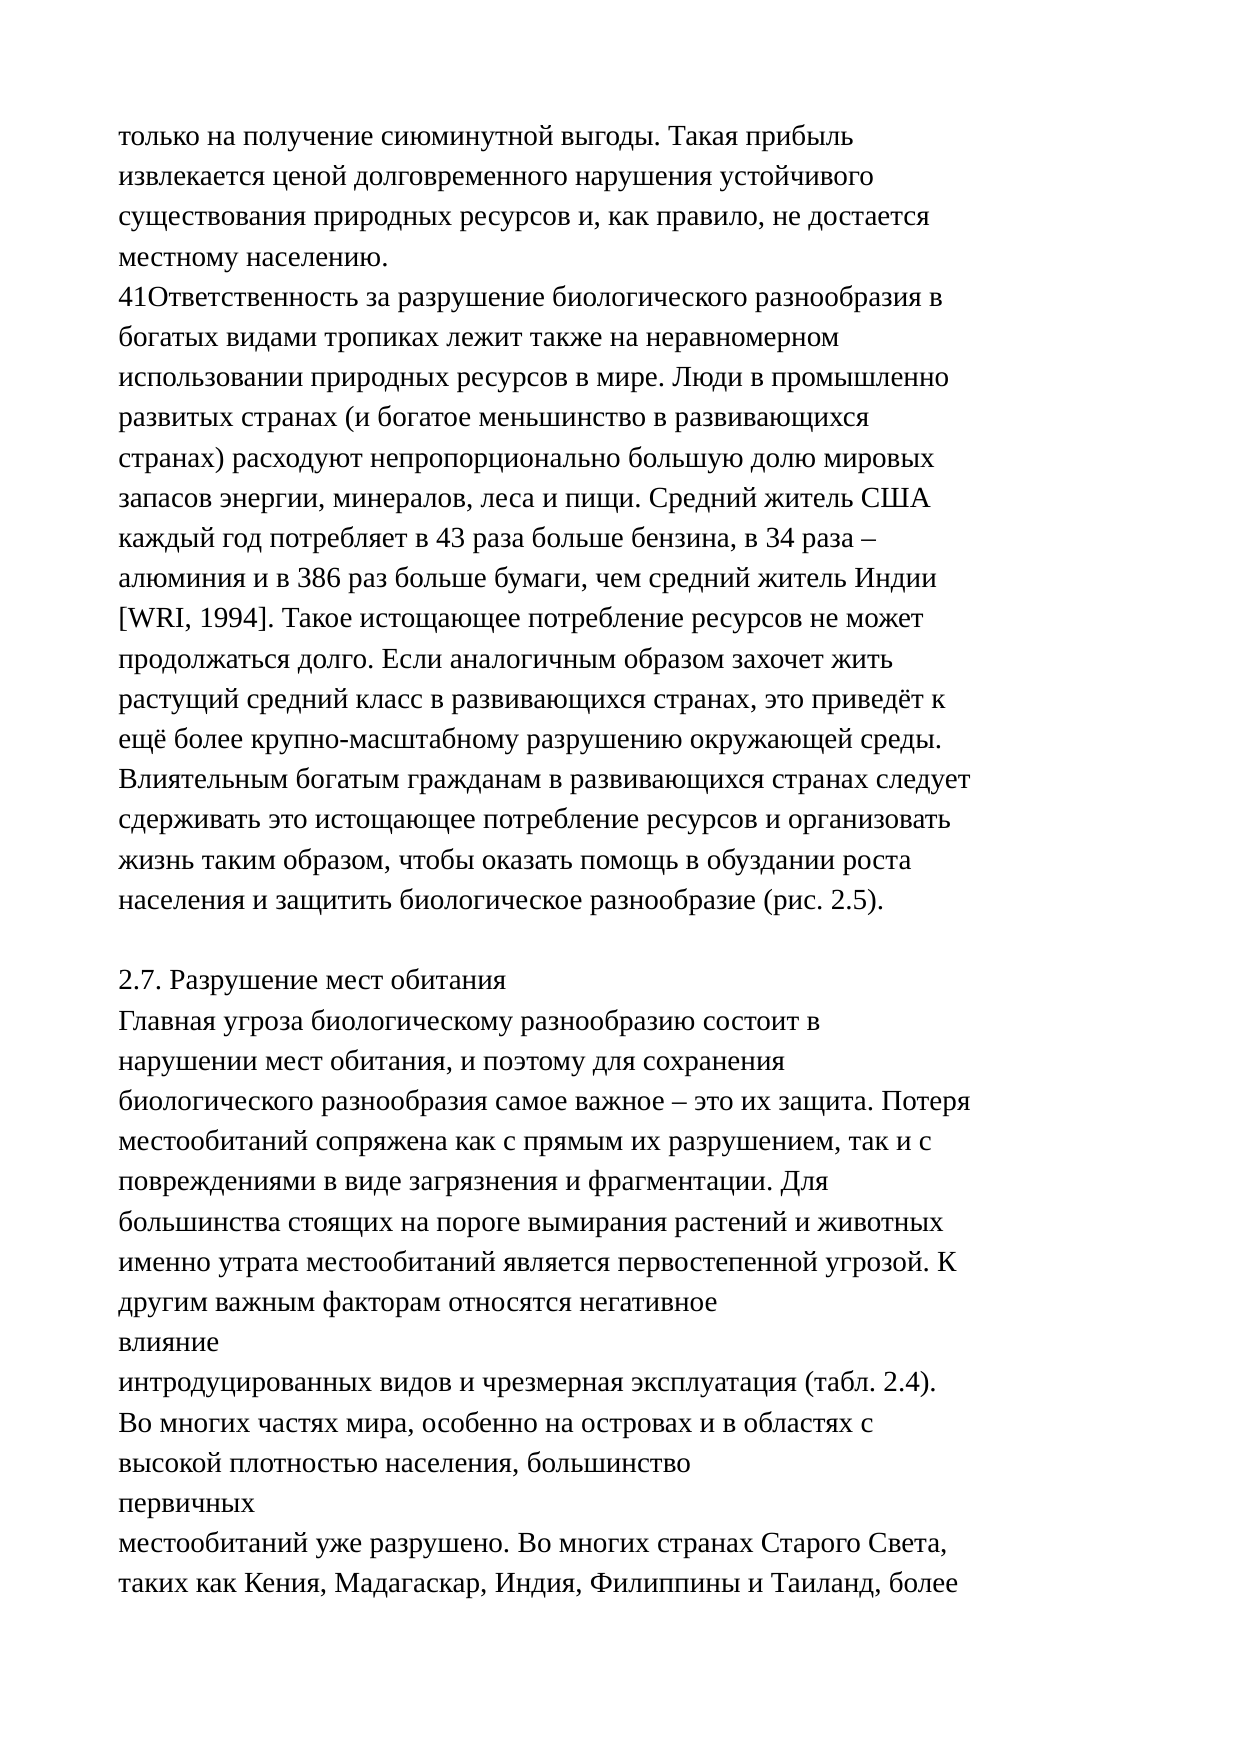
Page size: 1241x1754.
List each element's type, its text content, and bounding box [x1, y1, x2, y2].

text нарушении мест обитания, и поэтому для сохранения [118, 1043, 1122, 1076]
text растущий средний класс в развивающихся странах, это приведёт к [118, 681, 1122, 714]
text ещё более крупно-масштабному разрушению окружающей среды. [118, 721, 1122, 755]
text продолжаться долго. Если аналогичным образом захочет жить [118, 641, 1122, 674]
text биологического разнообразия самое важное – это их защита. Потеря [118, 1083, 1122, 1117]
text повреждениями в виде загрязнения и фрагментации. Для [118, 1163, 1122, 1197]
text жизнь таким образом, чтобы оказать помощь в обуздании роста [118, 842, 1122, 875]
text таких как Кения, Мадагаскар, Индия, Филиппины и Таиланд, более [118, 1566, 1122, 1599]
text богатых видами тропиках лежит также на неравномерном [118, 319, 1122, 353]
text 41Ответственность за разрушение биологического разнообразия в [118, 279, 1122, 312]
text сдерживать это истощающее потребление ресурсов и организовать [118, 802, 1122, 835]
text [WRI, 1994]. Такое истощающее потребление ресурсов не может [118, 601, 1122, 634]
text местообитаний уже разрушено. Во многих странах Старого Света, [118, 1525, 1122, 1559]
text каждый год потребляет в 43 раза больше бензина, в 34 раза – [118, 520, 1122, 554]
text Влиятельным богатым гражданам в развивающихся странах следует [118, 761, 1122, 795]
text большинства стоящих на пороге вымирания растений и животных [118, 1204, 1122, 1237]
text запасов энергии, минералов, леса и пищи. Средний житель США [118, 480, 1122, 513]
text Главная угроза биологическому разнообразию состоит в [118, 1003, 1122, 1036]
text местообитаний сопряжена как с прямым их разрушением, так и с [118, 1123, 1122, 1157]
text развитых странах (и богатое меньшинство в развивающихся [118, 399, 1122, 433]
text первичных [118, 1485, 1122, 1519]
text местному населению. [118, 239, 1122, 272]
text именно утрата местообитаний является первостепенной угрозой. К [118, 1244, 1122, 1277]
text странах) расходуют непропорционально большую долю мировых [118, 440, 1122, 473]
text высокой плотностью населения, большинство [118, 1445, 1122, 1478]
text 2.7. Разрушение мест обитания [118, 962, 1122, 996]
text Во многих частях мира, особенно на островах и в областях с [118, 1405, 1122, 1438]
text влияние [118, 1324, 1122, 1358]
text населения и защитить биологическое разнообразие (рис. 2.5). [118, 882, 1122, 916]
text алюминия и в 386 раз больше бумаги, чем средний житель Индии [118, 560, 1122, 594]
text использовании природных ресурсов в мире. Люди в промышленно [118, 359, 1122, 393]
text интродуцированных видов и чрезмерная эксплуатация (табл. 2.4). [118, 1364, 1122, 1398]
text извлекается ценой долговременного нарушения устойчивого [118, 158, 1122, 192]
text только на получение сиюминутной выгоды. Такая прибыль [118, 118, 1122, 152]
text существования природных ресурсов и, как правило, не достается [118, 198, 1122, 232]
text другим важным факторам относятся негативное [118, 1284, 1122, 1318]
